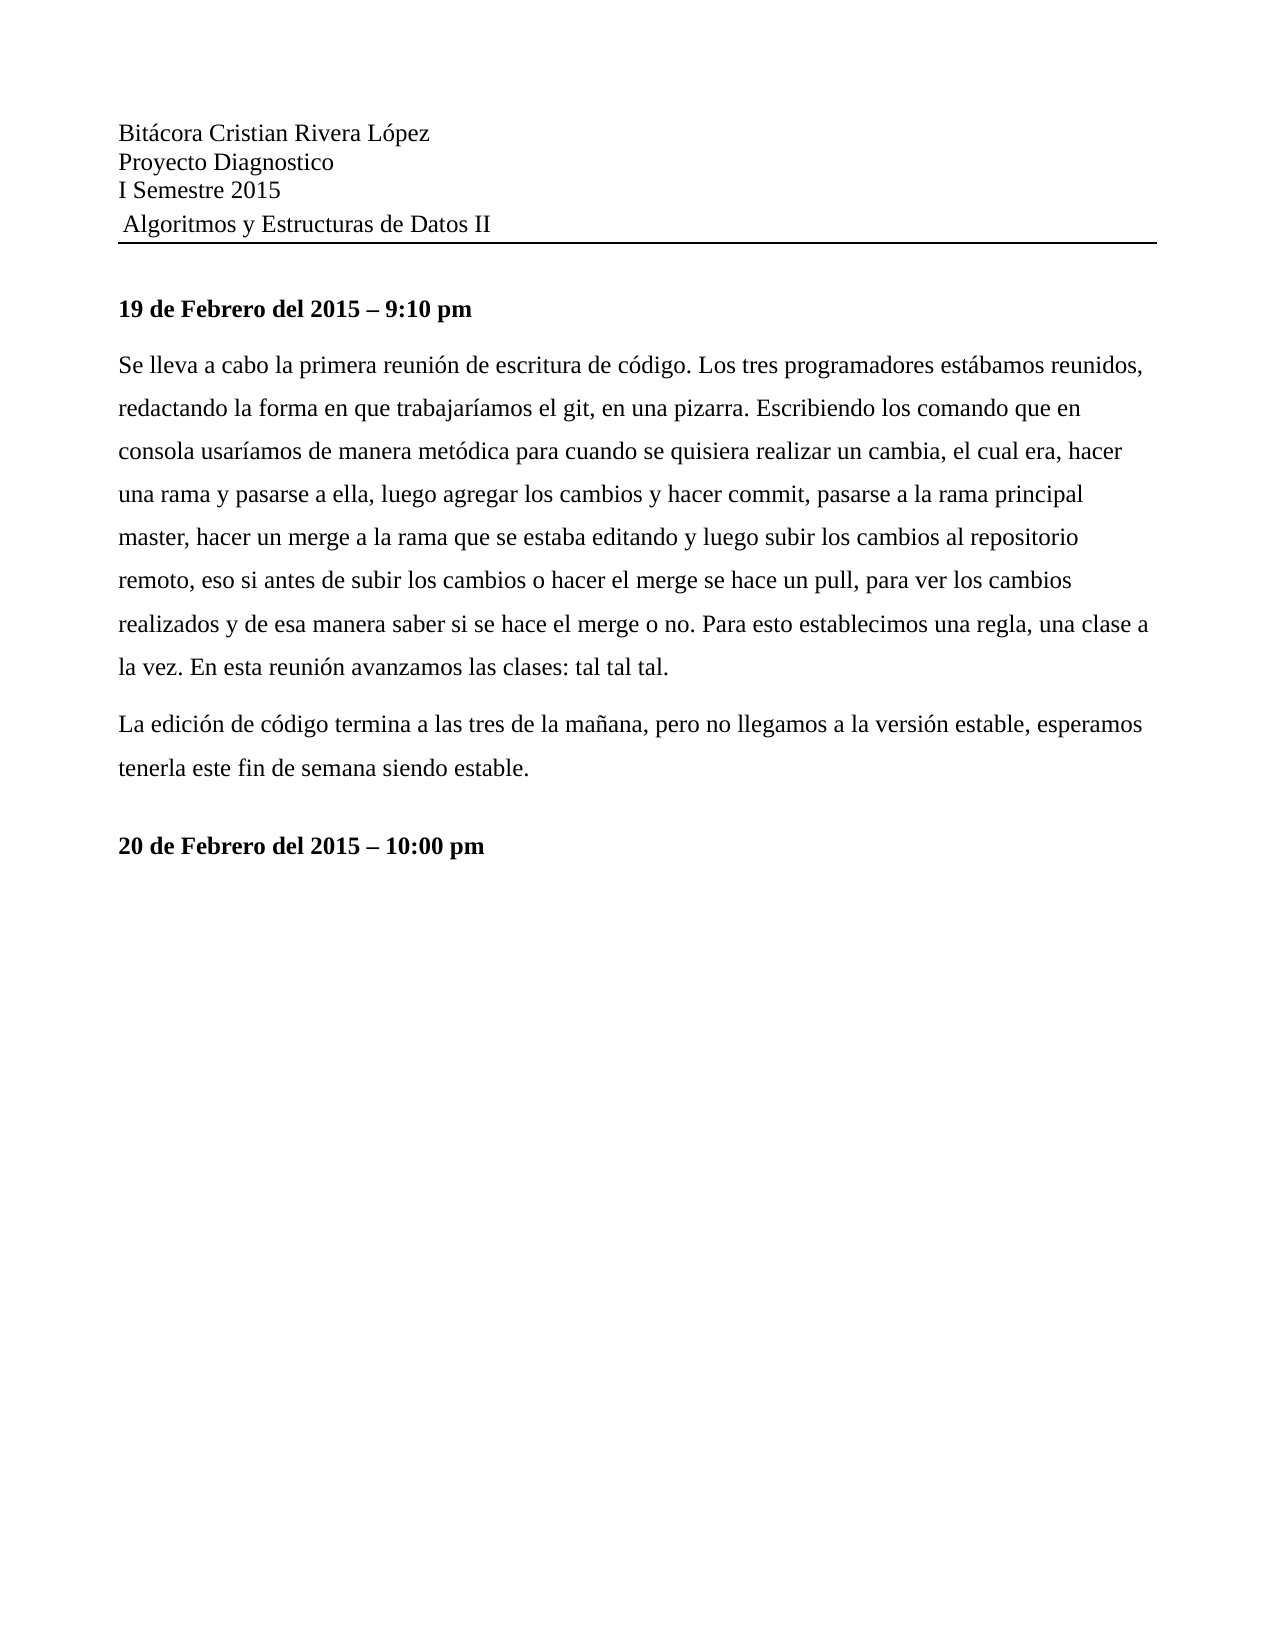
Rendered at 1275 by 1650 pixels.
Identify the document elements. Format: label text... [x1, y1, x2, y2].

text La edición de código termina a las tres de la mañana, pero no llegamos a la versión estable, esperamos tenerla este fin de semana siendo estable. [118, 709, 1157, 781]
text Se lleva a cabo la primera reunión de escritura de código. Los tres programadores estábamos reunidos, redactando la forma en que trabajaríamos el git, en una pizarra. Escribiendo los comando que en consola usaríamos de manera metódica para cuando se quisiera realizar un cambia, el cual era, hacer una rama y pasarse a ella, luego agregar los cambios y hacer commit, pasarse a la rama principal master, hacer un merge a la rama que se estaba editando y luego subir los cambios al repositorio remoto, eso si antes de subir los cambios o hacer el merge se hace un pull, para ver los cambios realizados y de esa manera saber si se hace el merge o no. Para esto establecimos una regla, una clase a la vez. En esta reunión avanzamos las clases: tal tal tal. [118, 350, 1157, 681]
subtitle 19 de Febrero del 2015 – 9:10 pm [118, 294, 1157, 323]
subtitle 20 de Febrero del 2015 – 10:00 pm [118, 831, 1157, 860]
